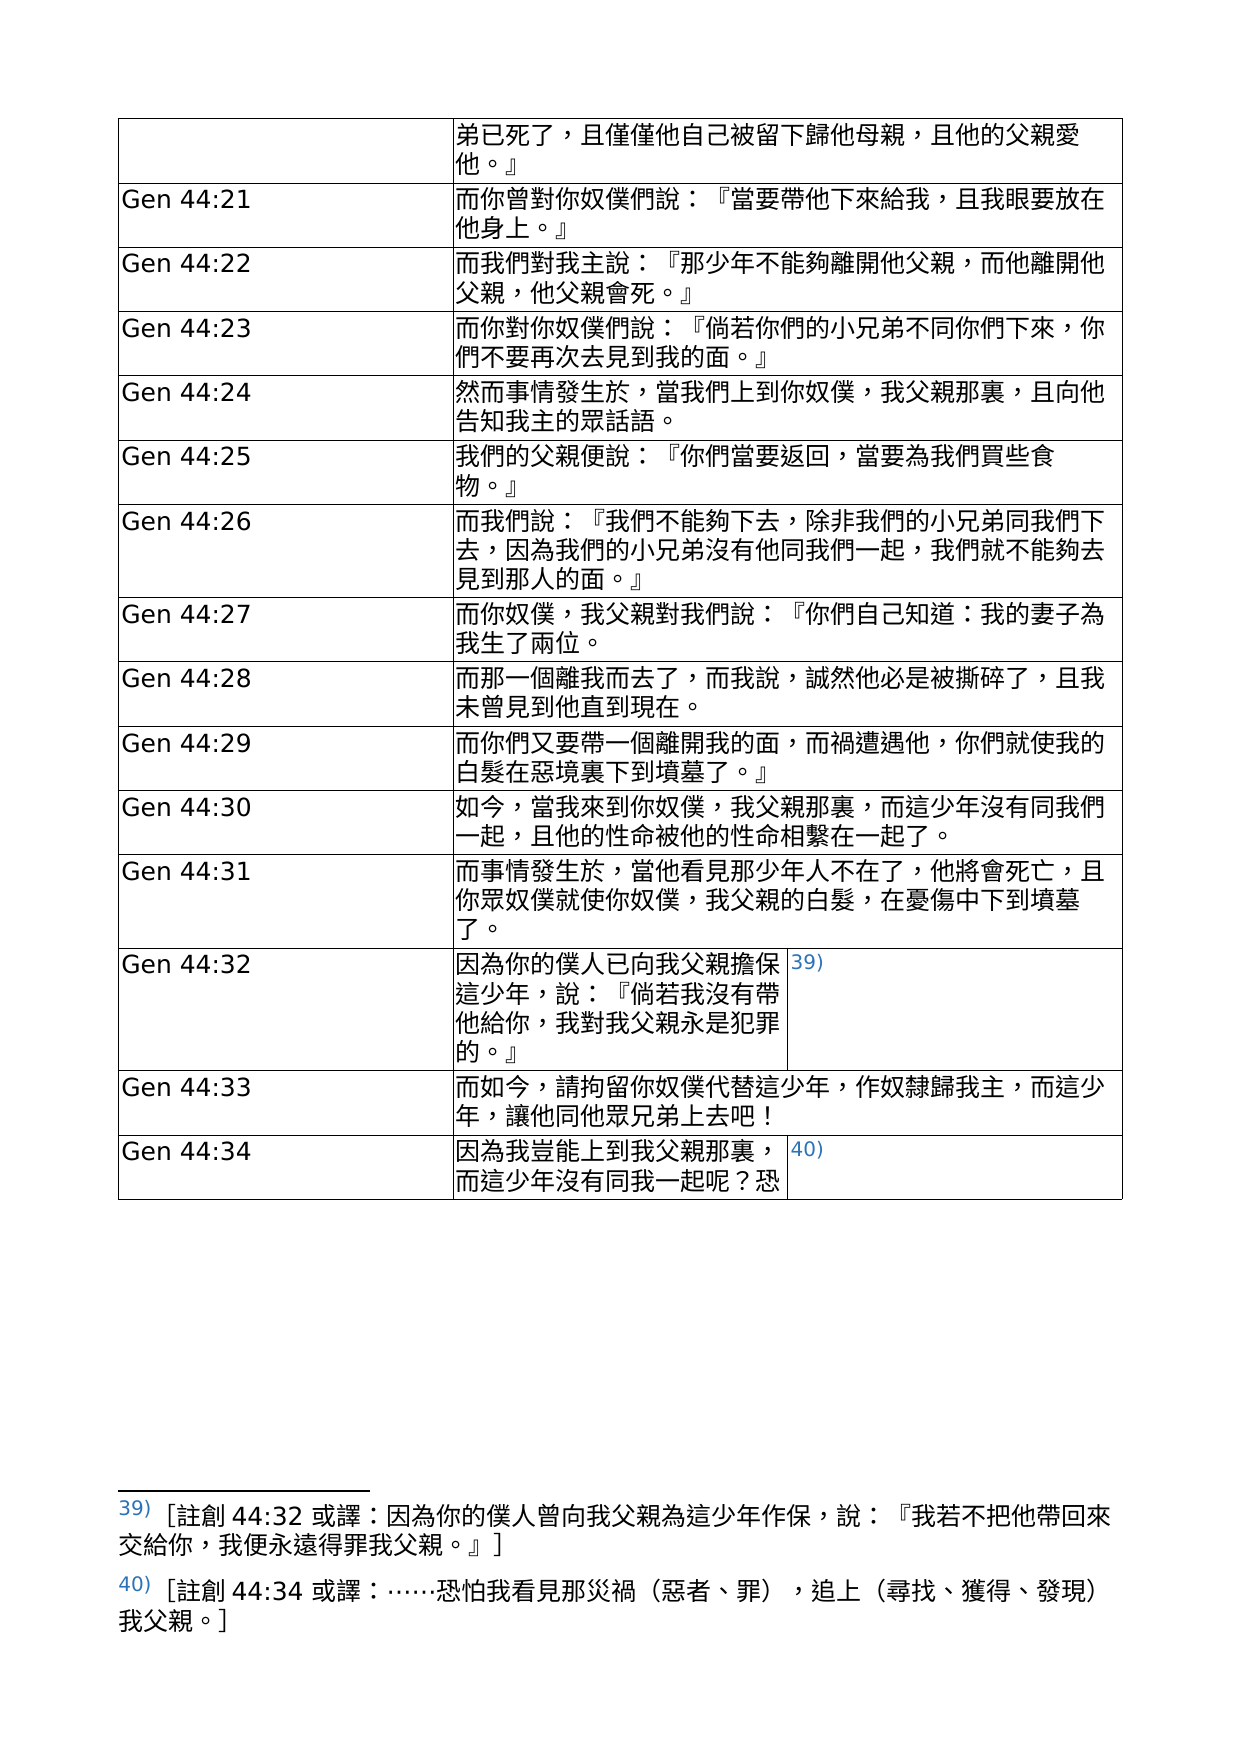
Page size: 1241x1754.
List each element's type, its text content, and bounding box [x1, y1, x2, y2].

table_cell Gen 44:26 [119, 505, 453, 597]
table_cell 而我們對我主說：『那少年不能夠離開他父親，而他離開他父親，他父親會死。』 [454, 248, 1122, 311]
table_cell [119, 119, 453, 182]
table_cell Gen 44:24 [119, 376, 453, 439]
table_cell [788, 1136, 1122, 1199]
table_cell 因為我豈能上到我父親那裏，而這少年沒有同我一起呢？恐 [454, 1136, 787, 1199]
table_cell Gen 44:25 [119, 441, 453, 504]
table_cell Gen 44:29 [119, 727, 453, 790]
table_cell 而我們說：『我們不能夠下去，除非我們的小兄弟同我們下去，因為我們的小兄弟沒有他同我們一起，我們就不能夠去見到那人的面。』 [454, 505, 1122, 597]
table_cell Gen 44:31 [119, 855, 453, 948]
table_cell 而你曾對你奴僕們說：『當要帶他下來給我，且我眼要放在他身上。』 [454, 184, 1122, 247]
table_cell Gen 44:21 [119, 184, 453, 247]
table_cell 我們的父親便說：『你們當要返回，當要為我們買些食物。』 [454, 441, 1122, 504]
table_cell 而事情發生於，當他看見那少年人不在了，他將會死亡，且你眾奴僕就使你奴僕，我父親的白髮，在憂傷中下到墳墓了。 [454, 855, 1122, 948]
table_cell Gen 44:32 [119, 949, 453, 1070]
table_cell Gen 44:28 [119, 662, 453, 726]
table_cell Gen 44:27 [119, 598, 453, 661]
table_cell 弟已死了，且僅僅他自己被留下歸他母親，且他的父親愛他。』 [454, 119, 1122, 182]
table_cell 而那一個離我而去了，而我說，誠然他必是被撕碎了，且我未曾見到他直到現在。 [454, 662, 1122, 726]
table_cell Gen 44:23 [119, 312, 453, 375]
table_cell Gen 44:22 [119, 248, 453, 311]
table_cell Gen 44:34 [119, 1136, 453, 1199]
table_cell 因為你的僕人已向我父親擔保這少年，說：『倘若我沒有帶他給你，我對我父親永是犯罪的。』 [454, 949, 787, 1070]
table_cell 而你對你奴僕們說：『倘若你們的小兄弟不同你們下來，你們不要再次去見到我的面。』 [454, 312, 1122, 375]
table_cell 如今，當我來到你奴僕，我父親那裏，而這少年沒有同我們一起，且他的性命被他的性命相繫在一起了。 [454, 791, 1122, 854]
table_cell 而你們又要帶一個離開我的面，而禍遭遇他，你們就使我的白髮在惡境裏下到墳墓了。』 [454, 727, 1122, 790]
table_cell [788, 949, 1122, 1070]
table_cell 而你奴僕，我父親對我們說：『你們自己知道：我的妻子為我生了兩位。 [454, 598, 1122, 661]
table_cell Gen 44:30 [119, 791, 453, 854]
table_cell 而如今，請拘留你奴僕代替這少年，作奴隸歸我主，而這少年，讓他同他眾兄弟上去吧！ [454, 1071, 1122, 1134]
table_cell Gen 44:33 [119, 1071, 453, 1134]
table_cell 然而事情發生於，當我們上到你奴僕，我父親那裏，且向他告知我主的眾話語。 [454, 376, 1122, 439]
